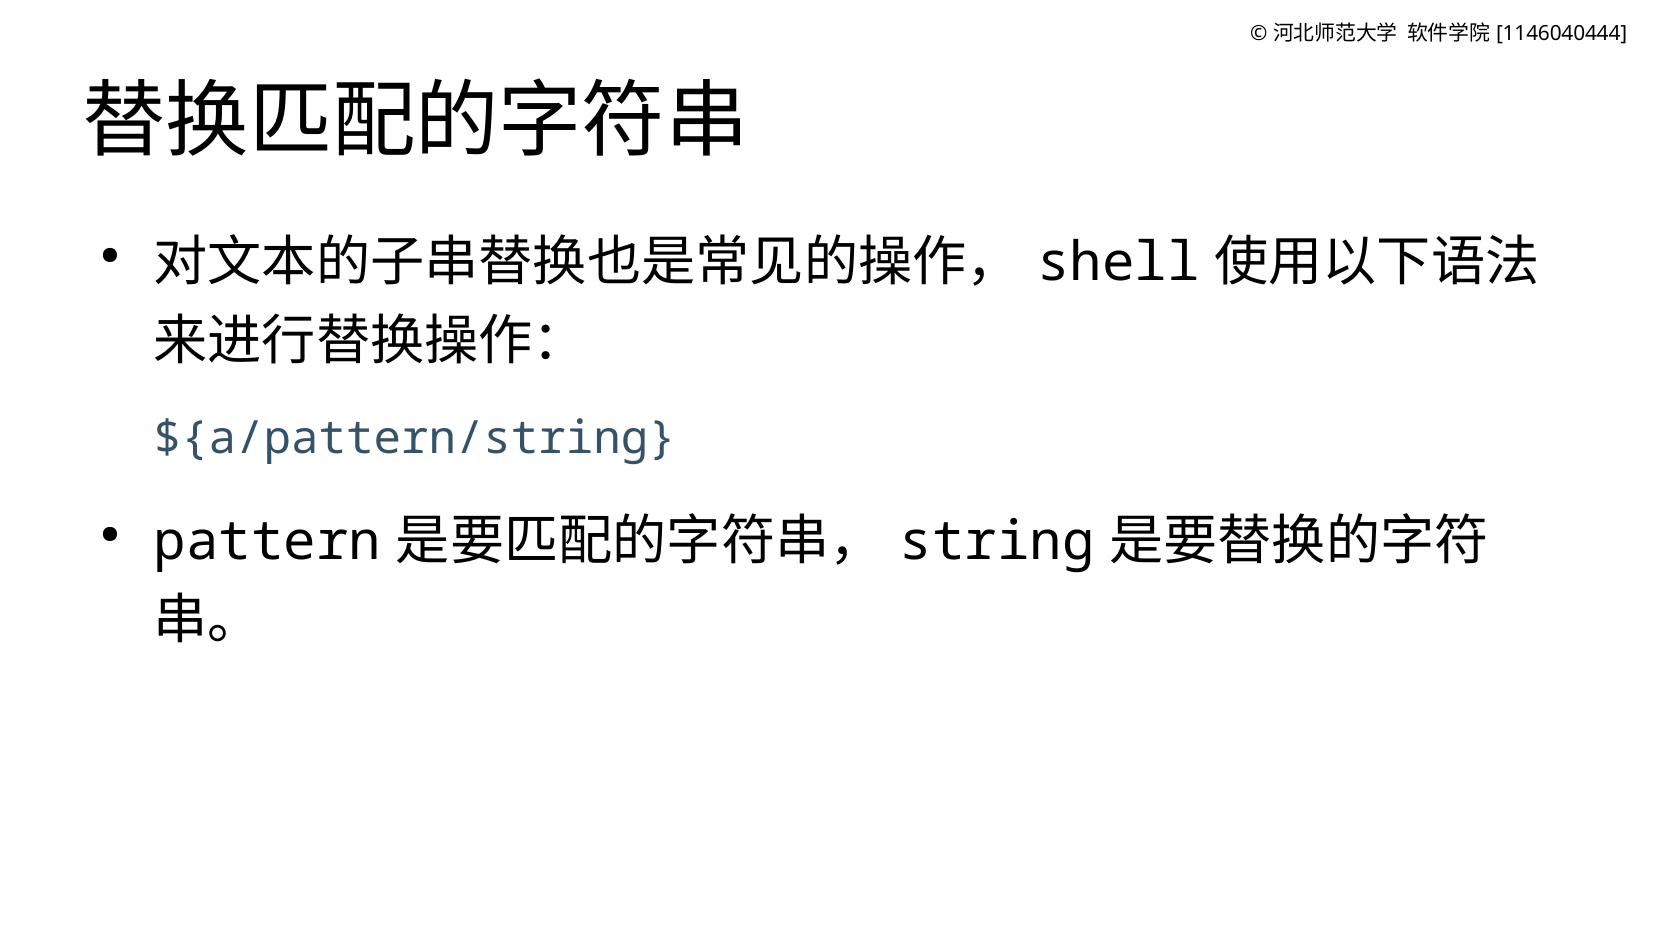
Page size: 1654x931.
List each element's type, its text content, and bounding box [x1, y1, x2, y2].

list 对文本的子串替换也是常见的操作，shell使用以下语法来进行替换操作： ${a/pattern/string} pattern是要匹配的字符串，string是要替换的字符串。 [82, 217, 1571, 827]
title 替换匹配的字符串 [82, 37, 1571, 189]
